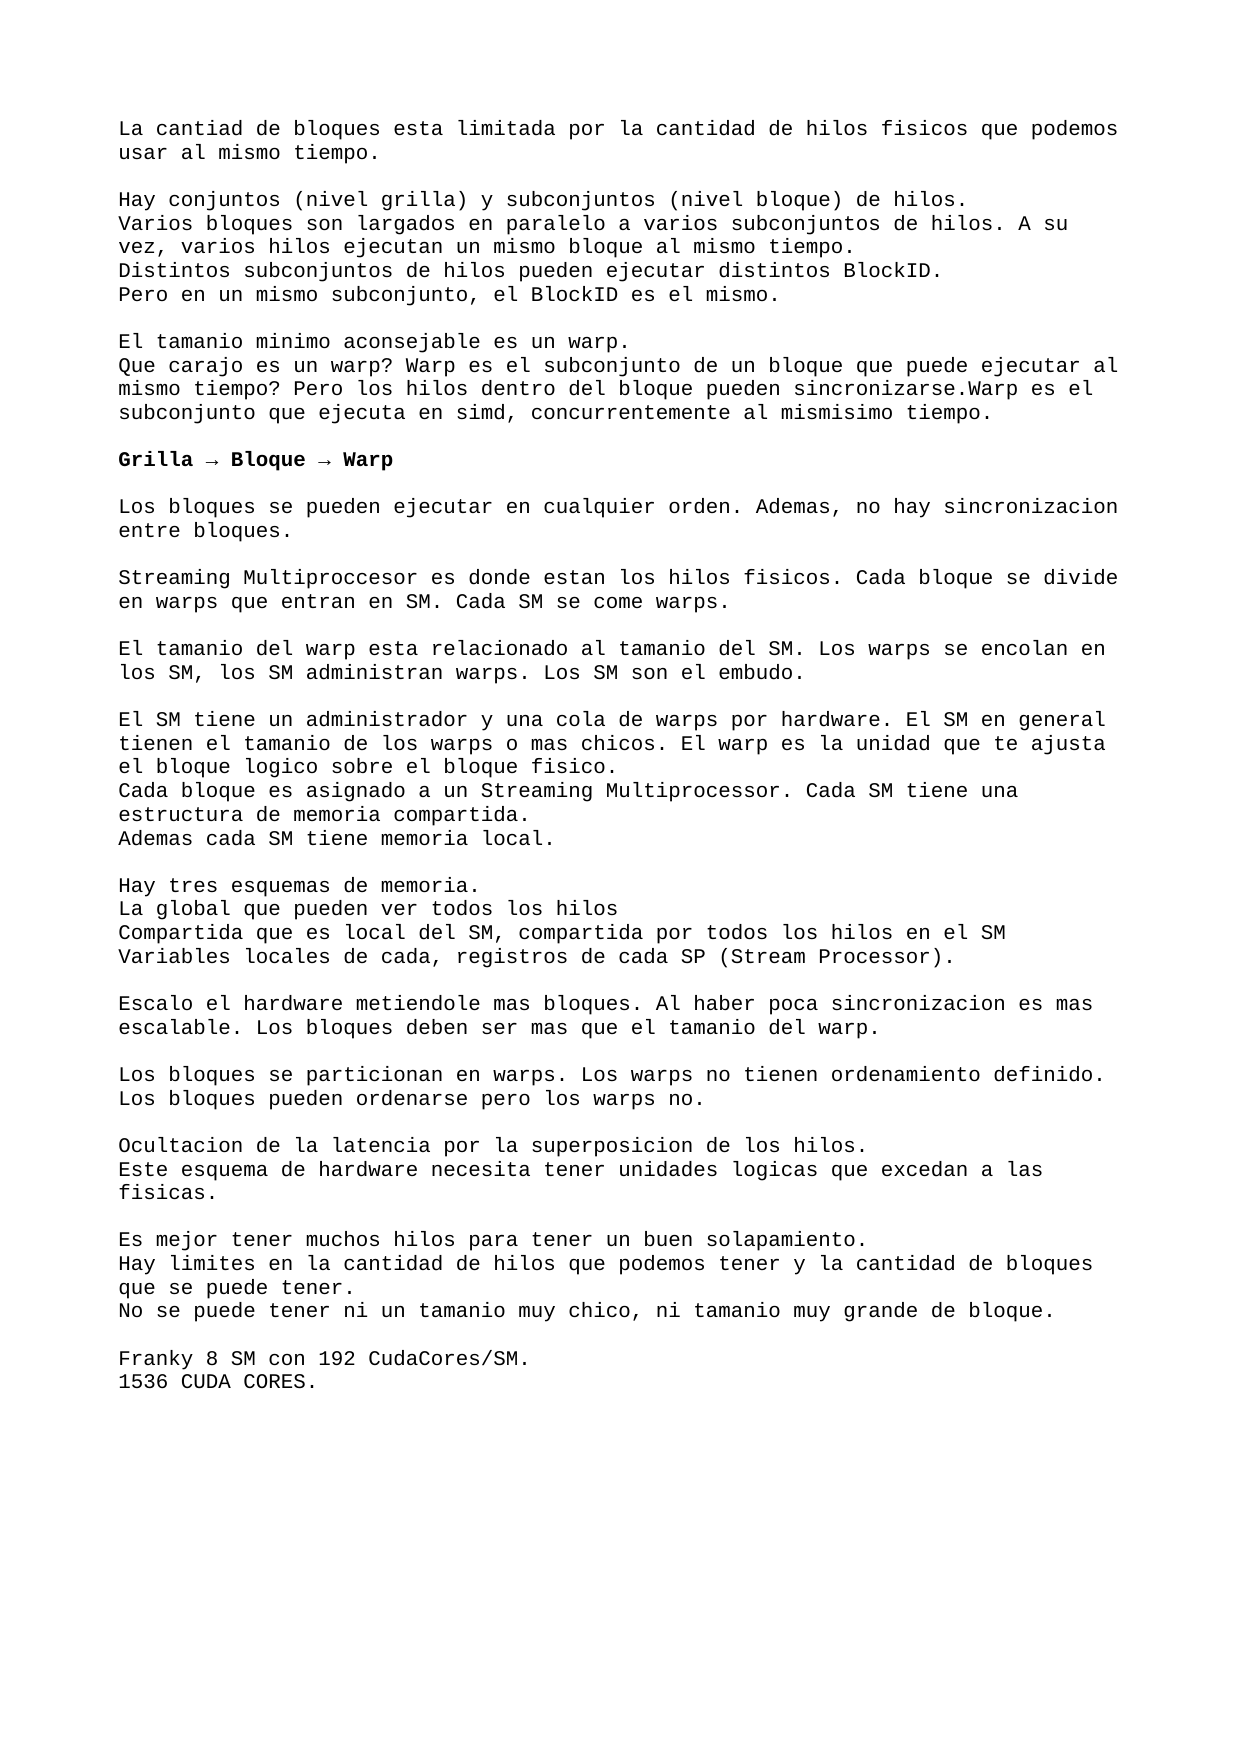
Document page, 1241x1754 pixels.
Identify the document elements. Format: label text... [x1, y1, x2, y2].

text Compartida que es local del SM, compartida por todos los hilos en el SM [118, 922, 1122, 946]
text La global que pueden ver todos los hilos [118, 898, 1122, 922]
text Hay conjuntos (nivel grilla) y subconjuntos (nivel bloque) de hilos. [118, 189, 1122, 213]
text Streaming Multiproccesor es donde estan los hilos fisicos. Cada bloque se divide en warps que entran en SM. Cada SM se come warps. [118, 567, 1122, 615]
text Que carajo es un warp? Warp es el subconjunto de un bloque que puede ejecutar al mismo tiempo? Pero los hilos dentro del bloque pueden sincronizarse.Warp es el subconjunto que ejecuta en simd, concurrentemente al mismisimo tiempo. [118, 354, 1122, 426]
text Este esquema de hardware necesita tener unidades logicas que excedan a las fisicas. [118, 1158, 1122, 1206]
text Grilla → Bloque → Warp [118, 449, 1122, 473]
text Ademas cada SM tiene memoria local. [118, 827, 1122, 851]
text Variables locales de cada, registros de cada SP (Stream Processor). [118, 946, 1122, 969]
text Los bloques se pueden ejecutar en cualquier orden. Ademas, no hay sincronizacion entre bloques. [118, 496, 1122, 544]
text La cantiad de bloques esta limitada por la cantidad de hilos fisicos que podemos usar al mismo tiempo. [118, 118, 1122, 165]
text Varios bloques son largados en paralelo a varios subconjuntos de hilos. A su vez, varios hilos ejecutan un mismo bloque al mismo tiempo. [118, 213, 1122, 260]
text Ocultacion de la latencia por la superposicion de los hilos. [118, 1135, 1122, 1158]
text Cada bloque es asignado a un Streaming Multiprocessor. Cada SM tiene una estructura de memoria compartida. [118, 780, 1122, 827]
text Hay limites en la cantidad de hilos que podemos tener y la cantidad de bloques que se puede tener. [118, 1253, 1122, 1300]
text Escalo el hardware metiendole mas bloques. Al haber poca sincronizacion es mas escalable. Los bloques deben ser mas que el tamanio del warp. [118, 993, 1122, 1040]
text Hay tres esquemas de memoria. [118, 875, 1122, 898]
text Pero en un mismo subconjunto, el BlockID es el mismo. [118, 284, 1122, 307]
text El tamanio minimo aconsejable es un warp. [118, 331, 1122, 354]
text Franky 8 SM con 192 CudaCores/SM. [118, 1348, 1122, 1371]
text El tamanio del warp esta relacionado al tamanio del SM. Los warps se encolan en los SM, los SM administran warps. Los SM son el embudo. [118, 638, 1122, 686]
text Es mejor tener muchos hilos para tener un buen solapamiento. [118, 1229, 1122, 1253]
text No se puede tener ni un tamanio muy chico, ni tamanio muy grande de bloque. [118, 1300, 1122, 1324]
text Los bloques pueden ordenarse pero los warps no. [118, 1088, 1122, 1111]
text 1536 CUDA CORES. [118, 1371, 1122, 1395]
text Los bloques se particionan en warps. Los warps no tienen ordenamiento definido. [118, 1064, 1122, 1088]
text El SM tiene un administrador y una cola de warps por hardware. El SM en general tienen el tamanio de los warps o mas chicos. El warp es la unidad que te ajusta el bloque logico sobre el bloque fisico. [118, 709, 1122, 780]
text Distintos subconjuntos de hilos pueden ejecutar distintos BlockID. [118, 260, 1122, 284]
